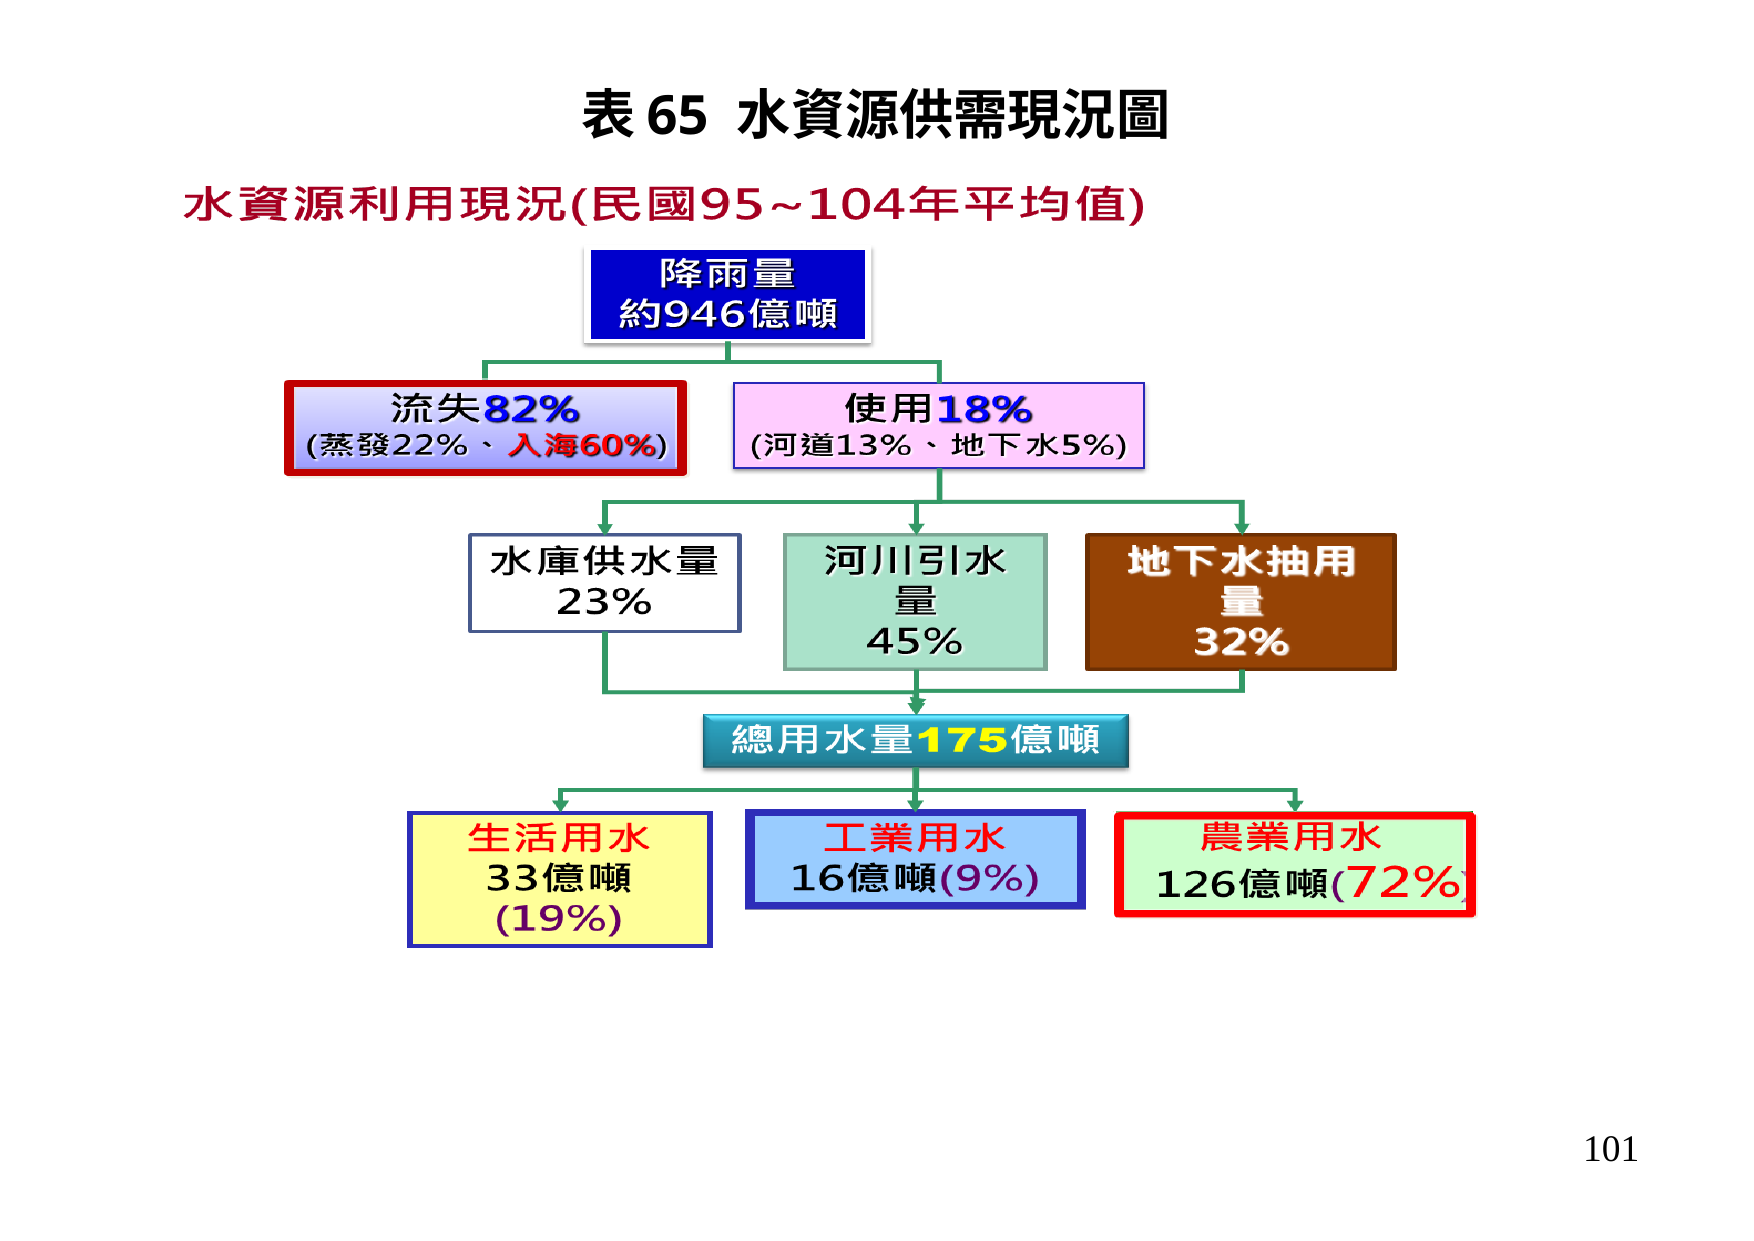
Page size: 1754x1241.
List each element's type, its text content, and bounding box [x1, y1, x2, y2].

text 表65 水資源供需現況圖 [148, 76, 1639, 976]
picture [147, 167, 1506, 959]
